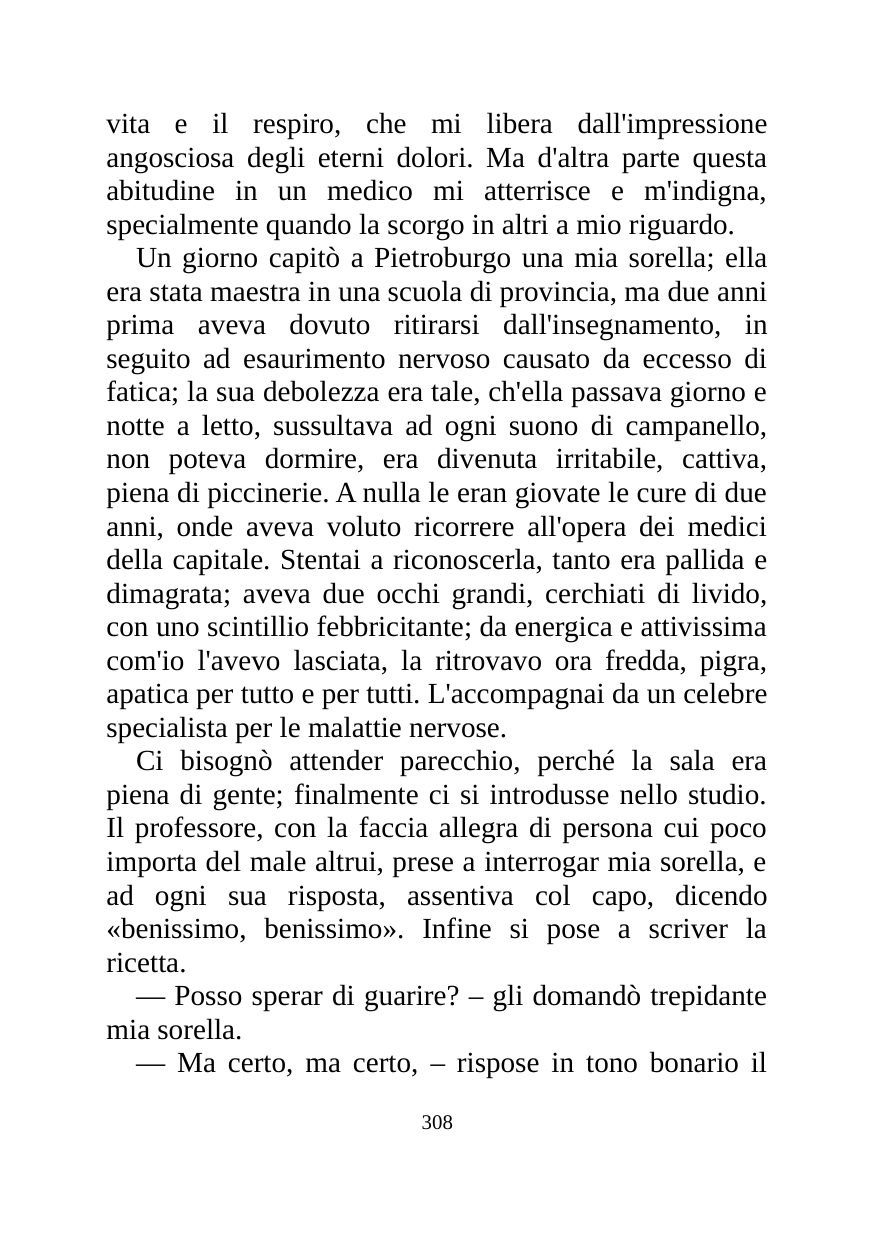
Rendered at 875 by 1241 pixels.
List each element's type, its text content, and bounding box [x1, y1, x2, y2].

text Un giorno capitò a Pietroburgo una mia sorella; ella era stata maestra in una scuola di provincia, ma due anni prima aveva dovuto ritirarsi dall'insegnamento, in seguito ad esaurimento nervoso causato da eccesso di fatica; la sua debolezza era tale, ch'ella passava giorno e notte a letto, sussultava ad ogni suono di campanello, non poteva dormire, era divenuta irritabile, cattiva, piena di piccinerie. A nulla le eran giovate le cure di due anni, onde aveva voluto ricorrere all'opera dei medici della capitale. Stentai a riconoscerla, tanto era pallida e dimagrata; aveva due occhi grandi, cerchiati di livido, con uno scintillio febbricitante; da energica e attivissima com'io l'avevo lasciata, la ritrovavo ora fredda, pigra, apatica per tutto e per tutti. L'accompagnai da un celebre specialista per le malattie nervose. [106, 240, 768, 743]
text — Ma certo, ma certo, – rispose in tono bonario il [106, 1045, 768, 1079]
text Ci bisognò attender parecchio, perché la sala era piena di gente; finalmente ci si introdusse nello studio. Il professore, con la faccia allegra di persona cui poco importa del male altrui, prese a interrogar mia sorella, e ad ogni sua risposta, assentiva col capo, dicendo «benissimo, benissimo». Infine si pose a scriver la ricetta. [106, 743, 768, 978]
text — Posso sperar di guarire? – gli domandò trepidante mia sorella. [106, 978, 768, 1045]
text vita e il respiro, che mi libera dall'impressione angosciosa degli eterni dolori. Ma d'altra parte questa abitudine in un medico mi atterrisce e m'indigna, specialmente quando la scorgo in altri a mio riguardo. [106, 106, 768, 240]
